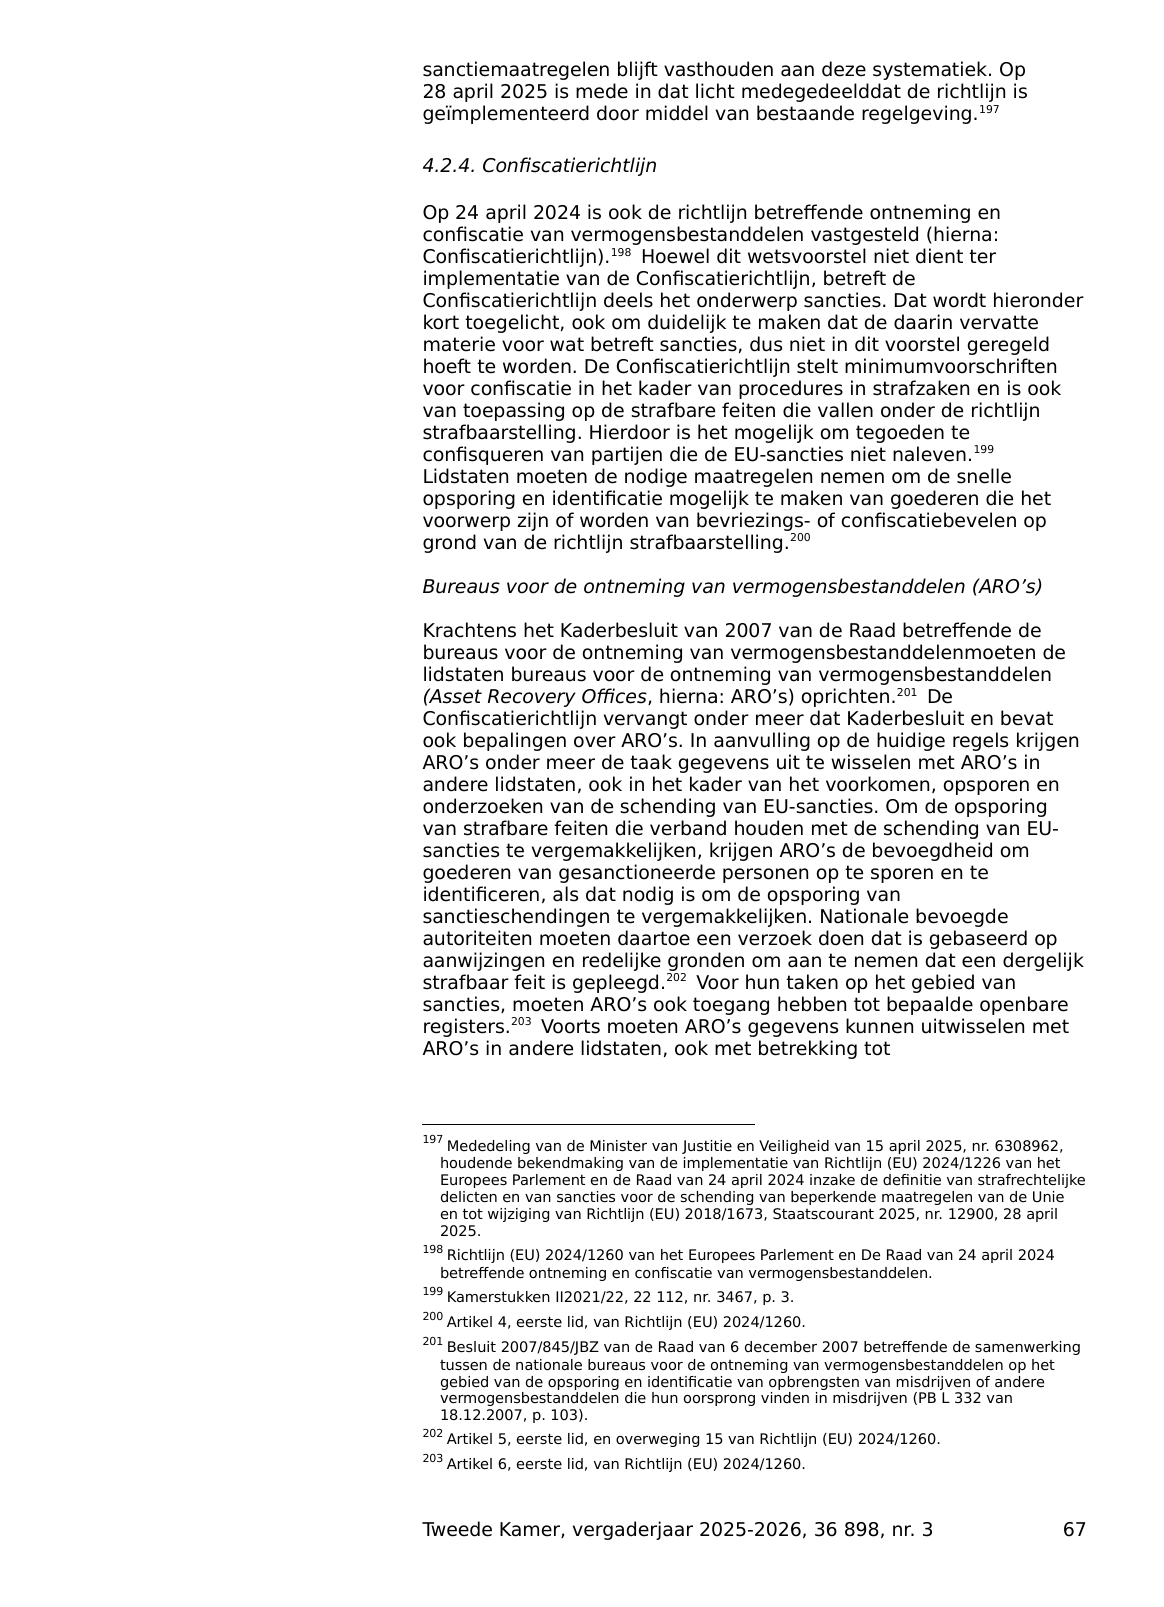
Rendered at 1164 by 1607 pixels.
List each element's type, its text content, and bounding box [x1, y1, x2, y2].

text Krachtens het Kaderbesluit van 2007 van de Raad betreffende de bureaus voor de ontneming van vermogensbestanddelenmoeten de lidstaten bureaus voor de ontneming van vermogensbestanddelen (Asset Recovery Offices, hierna: ARO’s) oprichten. De Confiscatierichtlijn vervangt onder meer dat Kaderbesluit en bevat ook bepalingen over ARO’s. In aanvulling op de huidige regels krijgen ARO’s onder meer de taak gegevens uit te wisselen met ARO’s in andere lidstaten, ook in het kader van het voorkomen, opsporen en onderzoeken van de schending van EU-sancties. Om de opsporing van strafbare feiten die verband houden met de schending van EU-sancties te vergemakkelijken, krijgen ARO’s de bevoegdheid om goederen van gesanctioneerde personen op te sporen en te identificeren, als dat nodig is om de opsporing van sanctieschendingen te vergemakkelijken. Nationale bevoegde autoriteiten moeten daartoe een verzoek doen dat is gebaseerd op aanwijzingen en redelijke gronden om aan te nemen dat een dergelijk strafbaar feit is gepleegd. Voor hun taken op het gebied van sancties, moeten ARO’s ook toegang hebben tot bepaalde openbare registers. Voorts moeten ARO’s gegevens kunnen uitwisselen met ARO’s in andere lidstaten, ook met betrekking tot [422, 620, 1087, 1059]
subtitle 4.2.4. Confiscatierichtlijn [422, 155, 1087, 177]
text Richtlijn (EU) 2024/1260 van het Europees Parlement en De Raad van 24 april 2024 betreffende ontneming en confiscatie van vermogensbestanddelen. [422, 1243, 1087, 1282]
text Artikel 5, eerste lid, en overweging 15 van Richtlijn (EU) 2024/1260. [422, 1427, 1087, 1449]
text sanctiemaatregelen blijft vasthouden aan deze systematiek. Op 28 april 2025 is mede in dat licht medegedeelddat de richtlijn is geïmplementeerd door middel van bestaande regelgeving. [422, 59, 1087, 125]
text Mededeling van de Minister van Justitie en Veiligheid van 15 april 2025, nr. 6308962, houdende bekendmaking van de implementatie van Richtlijn (EU) 2024/1226 van het Europees Parlement en de Raad van 24 april 2024 inzake de definitie van strafrechtelijke delicten en van sancties voor de schending van beperkende maatregelen van de Unie en tot wijziging van Richtlijn (EU) 2018/1673, Staatscourant 2025, nr. 12900, 28 april 2025. [422, 1133, 1087, 1240]
text Artikel 6, eerste lid, van Richtlijn (EU) 2024/1260. [422, 1452, 1087, 1474]
text Artikel 4, eerste lid, van Richtlijn (EU) 2024/1260. [422, 1310, 1087, 1332]
text Op 24 april 2024 is ook de richtlijn betreffende ontneming en confiscatie van vermogensbestanddelen vastgesteld (hierna: Confiscatierichtlijn). Hoewel dit wetsvoorstel niet dient ter implementatie van de Confiscatierichtlijn, betreft de Confiscatierichtlijn deels het onderwerp sancties. Dat wordt hieronder kort toegelicht, ook om duidelijk te maken dat de daarin vervatte materie voor wat betreft sancties, dus niet in dit voorstel geregeld hoeft te worden. De Confiscatierichtlijn stelt minimumvoorschriften voor confiscatie in het kader van procedures in strafzaken en is ook van toepassing op de strafbare feiten die vallen onder de richtlijn strafbaarstelling. Hierdoor is het mogelijk om tegoeden te confisqueren van partijen die de EU-sancties niet naleven. Lidstaten moeten de nodige maatregelen nemen om de snelle opsporing en identificatie mogelijk te maken van goederen die het voorwerp zijn of worden van bevriezings- of confiscatiebevelen op grond van de richtlijn strafbaarstelling. [422, 202, 1087, 554]
text Besluit 2007/845/JBZ van de Raad van 6 december 2007 betreffende de samenwerking tussen de nationale bureaus voor de ontneming van vermogensbestanddelen op het gebied van de opsporing en identificatie van opbrengsten van misdrijven of andere vermogensbestanddelen die hun oorsprong vinden in misdrijven (PB L 332 van 18.12.2007, p. 103). [422, 1335, 1087, 1424]
subtitle Bureaus voor de ontneming van vermogensbestanddelen (ARO’s) [422, 576, 1087, 598]
text Kamerstukken II2021/22, 22 112, nr. 3467, p. 3. [422, 1285, 1087, 1307]
